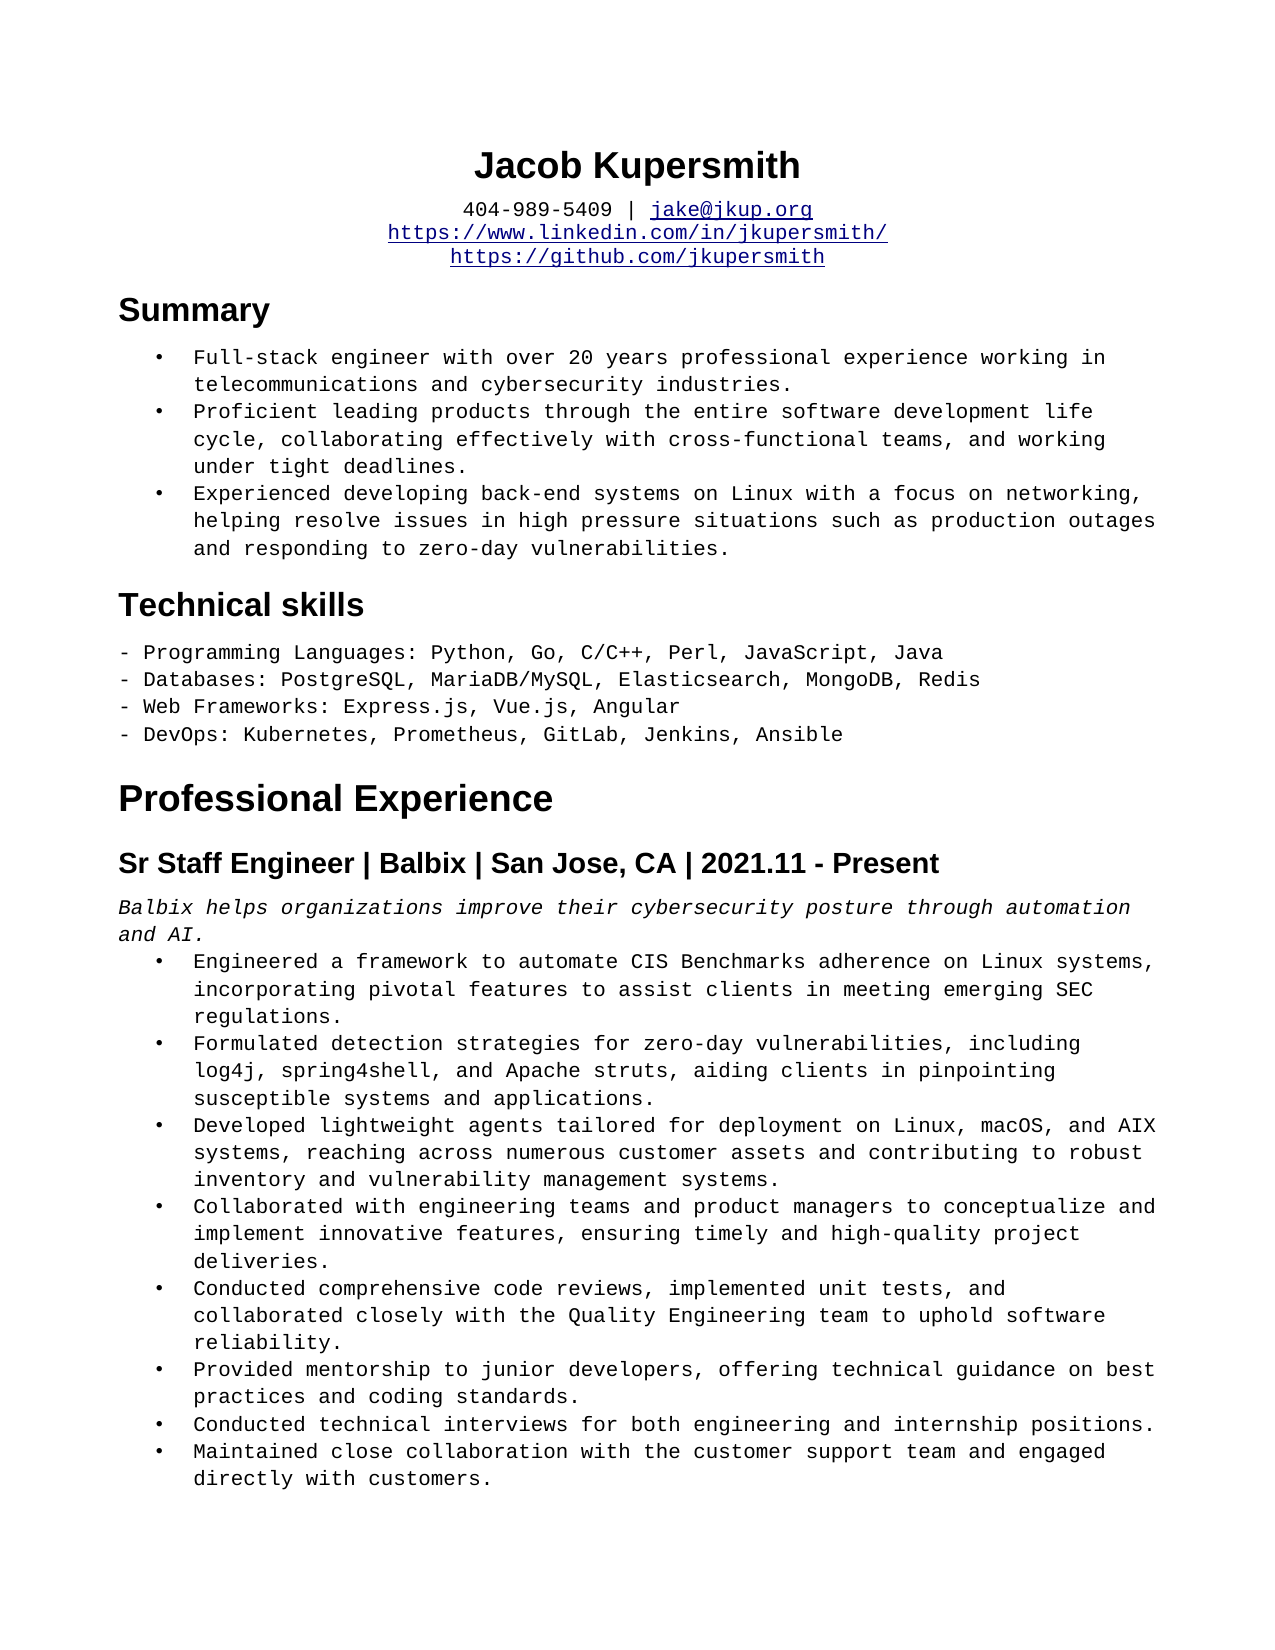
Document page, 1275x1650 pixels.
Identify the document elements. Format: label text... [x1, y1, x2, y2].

subtitle Professional Experience [118, 776, 1157, 819]
text https://github.com/jkupersmith [118, 246, 1157, 270]
text https://www.linkedin.com/in/jkupersmith/ [118, 222, 1157, 246]
text - Databases: PostgreSQL, MariaDB/MySQL, Elasticsearch, MongoDB, Redis [118, 669, 1157, 693]
text - DevOps: Kubernetes, Prometheus, GitLab, Jenkins, Ansible [118, 724, 1157, 747]
list Provided mentorship to junior developers, offering technical guidance on best practices and coding standards. [156, 1359, 1157, 1410]
text - Programming Languages: Python, Go, C/C++, Perl, JavaScript, Java [118, 642, 1157, 666]
subtitle Technical skills [118, 586, 1157, 624]
text 404-989-5409 | jake@jkup.org [118, 199, 1157, 222]
list Engineered a framework to automate CIS Benchmarks adherence on Linux systems, incorporating pivotal features to assist clients in meeting emerging SEC regulations. [156, 952, 1157, 1029]
text Balbix helps organizations improve their cybersecurity posture through automation and AI. [118, 897, 1157, 948]
list Collaborated with engineering teams and product managers to conceptualize and implement innovative features, ensuring timely and high-quality project deliveries. [156, 1196, 1157, 1274]
list Proficient leading products through the entire software development life cycle, collaborating effectively with cross-functional teams, and working under tight deadlines. [156, 402, 1157, 479]
subtitle Jacob Kupersmith [118, 143, 1157, 186]
subtitle Sr Staff Engineer | Balbix | San Jose, CA | 2021.11 - Present [118, 846, 1157, 880]
list Formulated detection strategies for zero-day vulnerabilities, including log4j, spring4shell, and Apache struts, aiding clients in pinpointing susceptible systems and applications. [156, 1033, 1157, 1111]
list Developed lightweight agents tailored for deployment on Linux, macOS, and AIX systems, reaching across numerous customer assets and contributing to robust inventory and vulnerability management systems. [156, 1115, 1157, 1193]
list Conducted technical interviews for both engineering and internship positions. [156, 1414, 1157, 1437]
subtitle Summary [118, 291, 1157, 329]
list Conducted comprehensive code reviews, implemented unit tests, and collaborated closely with the Quality Engineering team to uphold software reliability. [156, 1278, 1157, 1356]
list Full-stack engineer with over 20 years professional experience working in telecommunications and cybersecurity industries. [156, 347, 1157, 398]
list Maintained close collaboration with the customer support team and engaged directly with customers. [156, 1441, 1157, 1492]
list Experienced developing back-end systems on Linux with a focus on networking, helping resolve issues in high pressure situations such as production outages and responding to zero-day vulnerabilities. [156, 483, 1157, 561]
text - Web Frameworks: Express.js, Vue.js, Angular [118, 697, 1157, 720]
